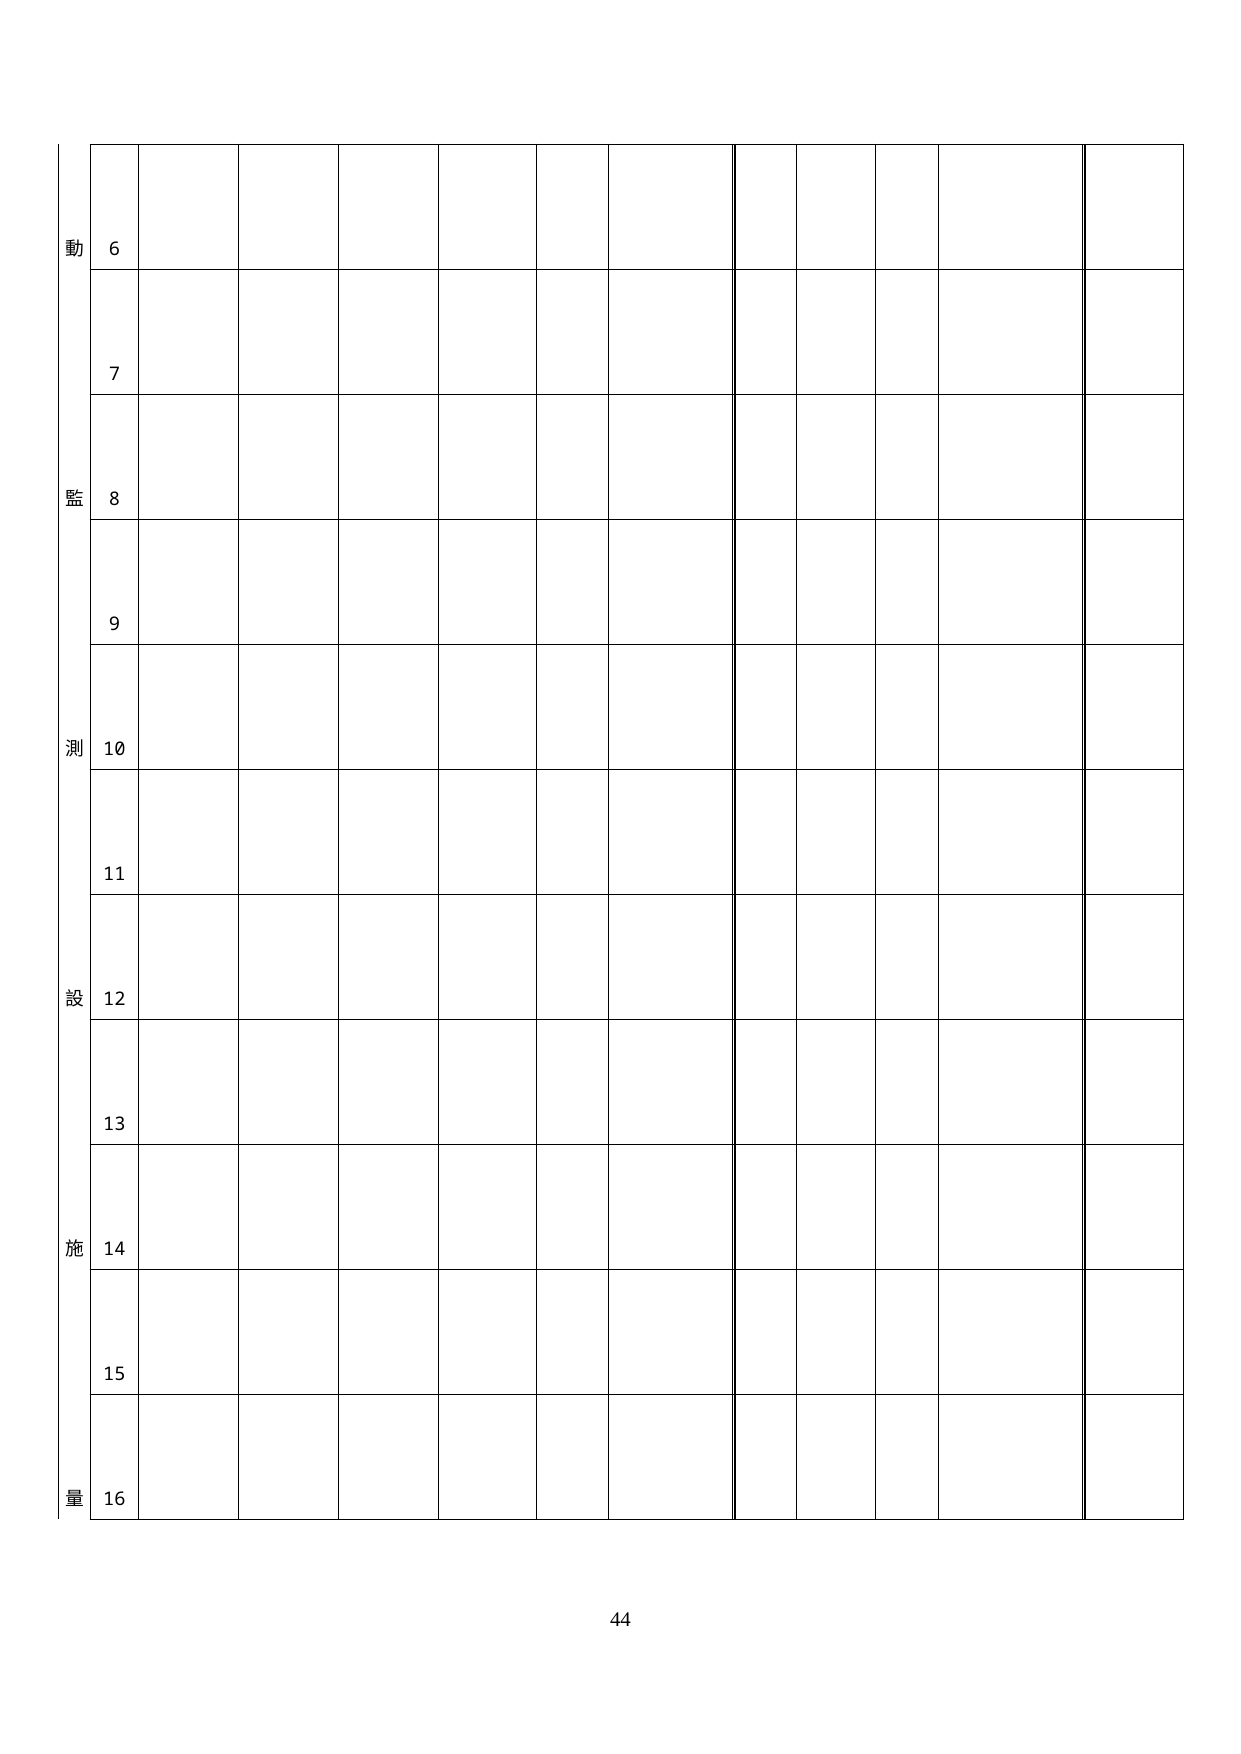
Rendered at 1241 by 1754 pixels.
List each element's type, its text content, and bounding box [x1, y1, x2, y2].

table_cell [239, 270, 338, 393]
table_cell [239, 1270, 338, 1393]
table_cell 14 [91, 1145, 138, 1268]
table_cell [139, 1270, 238, 1393]
table_cell [797, 1145, 875, 1268]
table_cell [537, 395, 608, 518]
table_cell [736, 1020, 796, 1143]
table_cell [876, 520, 938, 643]
table_cell [939, 395, 1082, 518]
table_cell [939, 1145, 1082, 1268]
table_cell 7 [91, 270, 138, 393]
table_cell [797, 1395, 875, 1518]
table_cell [439, 1395, 536, 1518]
table_cell [736, 770, 796, 893]
table_cell [439, 270, 536, 393]
table_cell [439, 520, 536, 643]
table_cell [537, 1145, 608, 1268]
table_cell [1086, 1145, 1183, 1268]
table_cell [939, 770, 1082, 893]
table_cell [876, 270, 938, 393]
table_cell [537, 1270, 608, 1393]
table_cell [797, 1020, 875, 1143]
table_cell [736, 395, 796, 518]
table_cell [139, 145, 238, 268]
table_cell [939, 645, 1082, 768]
table_cell [1086, 520, 1183, 643]
table_cell [1086, 270, 1183, 393]
table_cell [797, 270, 875, 393]
table_cell [797, 520, 875, 643]
table_cell [609, 395, 732, 518]
table_cell [1086, 770, 1183, 893]
table_cell [339, 520, 438, 643]
table_cell [1086, 895, 1183, 1018]
table_cell [876, 895, 938, 1018]
table_cell [239, 895, 338, 1018]
table_cell 監 [59, 394, 90, 518]
table_cell [537, 895, 608, 1018]
table_cell [609, 1270, 732, 1393]
table_cell [339, 145, 438, 268]
table_cell 9 [91, 520, 138, 643]
table_cell 6 [91, 145, 138, 268]
table_cell [537, 645, 608, 768]
table_cell 設 [59, 894, 90, 1018]
table_cell 施 [59, 1144, 90, 1268]
table_cell [797, 1270, 875, 1393]
table_cell [439, 645, 536, 768]
table_cell [339, 395, 438, 518]
table_cell [797, 395, 875, 518]
table_cell [1086, 395, 1183, 518]
table_cell [239, 520, 338, 643]
table_cell [139, 645, 238, 768]
table_cell [239, 645, 338, 768]
table_cell [339, 770, 438, 893]
table_cell [736, 1270, 796, 1393]
table_cell [59, 269, 90, 393]
table_cell [609, 1020, 732, 1143]
table_cell [876, 145, 938, 268]
table_cell [797, 645, 875, 768]
table_cell [609, 645, 732, 768]
table_cell [609, 270, 732, 393]
table_cell [59, 1269, 90, 1393]
table_cell [537, 520, 608, 643]
table_cell [239, 395, 338, 518]
table_cell [939, 895, 1082, 1018]
table_cell [736, 270, 796, 393]
table_cell [939, 520, 1082, 643]
table_cell [537, 770, 608, 893]
table_cell [1086, 645, 1183, 768]
table_cell 13 [91, 1020, 138, 1143]
table_cell [537, 270, 608, 393]
table_cell [139, 895, 238, 1018]
table_cell [339, 270, 438, 393]
table_cell [939, 145, 1082, 268]
table_cell [736, 645, 796, 768]
table_cell [797, 770, 875, 893]
table_cell [609, 1395, 732, 1518]
table_cell 動 [59, 144, 90, 268]
table_cell [139, 770, 238, 893]
table_cell [139, 395, 238, 518]
table_cell 11 [91, 770, 138, 893]
table_cell [239, 770, 338, 893]
table_cell [239, 1145, 338, 1268]
table_cell [609, 770, 732, 893]
table_cell [439, 1020, 536, 1143]
table_cell [239, 1395, 338, 1518]
table_cell [139, 1020, 238, 1143]
table_cell 量 [59, 1394, 90, 1518]
table_cell [1086, 1395, 1183, 1518]
table_cell [59, 1019, 90, 1143]
table_cell [876, 1020, 938, 1143]
table_cell [239, 145, 338, 268]
table_cell [609, 520, 732, 643]
table_cell [609, 1145, 732, 1268]
table_cell [939, 1395, 1082, 1518]
table_cell [876, 1395, 938, 1518]
table_cell [876, 645, 938, 768]
table_cell 測 [59, 644, 90, 768]
table_cell [239, 1020, 338, 1143]
table_cell [939, 1020, 1082, 1143]
table_cell [339, 1270, 438, 1393]
table_cell 10 [91, 645, 138, 768]
table_cell [339, 895, 438, 1018]
table_cell [609, 895, 732, 1018]
table_cell 16 [91, 1395, 138, 1518]
table_cell [439, 1270, 536, 1393]
table_cell [439, 1145, 536, 1268]
table_cell [876, 1270, 938, 1393]
table_cell [139, 270, 238, 393]
table_cell [736, 145, 796, 268]
table_cell [439, 145, 536, 268]
table_cell [139, 520, 238, 643]
table_cell [339, 1020, 438, 1143]
table_cell 12 [91, 895, 138, 1018]
table_cell [1086, 1020, 1183, 1143]
table_cell 15 [91, 1270, 138, 1393]
table_cell [537, 145, 608, 268]
table_cell [797, 895, 875, 1018]
table_cell 8 [91, 395, 138, 518]
table_cell [939, 270, 1082, 393]
table_cell [876, 770, 938, 893]
table_cell [139, 1395, 238, 1518]
table_cell [736, 1395, 796, 1518]
table_cell [59, 519, 90, 643]
table_cell [939, 1270, 1082, 1393]
table_cell [797, 145, 875, 268]
table_cell [439, 770, 536, 893]
table_cell [1086, 1270, 1183, 1393]
table_cell [537, 1020, 608, 1143]
table_cell [736, 1145, 796, 1268]
table_cell [609, 145, 732, 268]
table_cell [439, 395, 536, 518]
table_cell [1086, 145, 1183, 268]
table_cell [537, 1395, 608, 1518]
table_cell [876, 1145, 938, 1268]
table_cell [59, 769, 90, 893]
table_cell [736, 895, 796, 1018]
table_cell [139, 1145, 238, 1268]
table_cell [339, 1145, 438, 1268]
table_cell [339, 1395, 438, 1518]
table_cell [736, 520, 796, 643]
table_cell [876, 395, 938, 518]
table_cell [339, 645, 438, 768]
table_cell [439, 895, 536, 1018]
